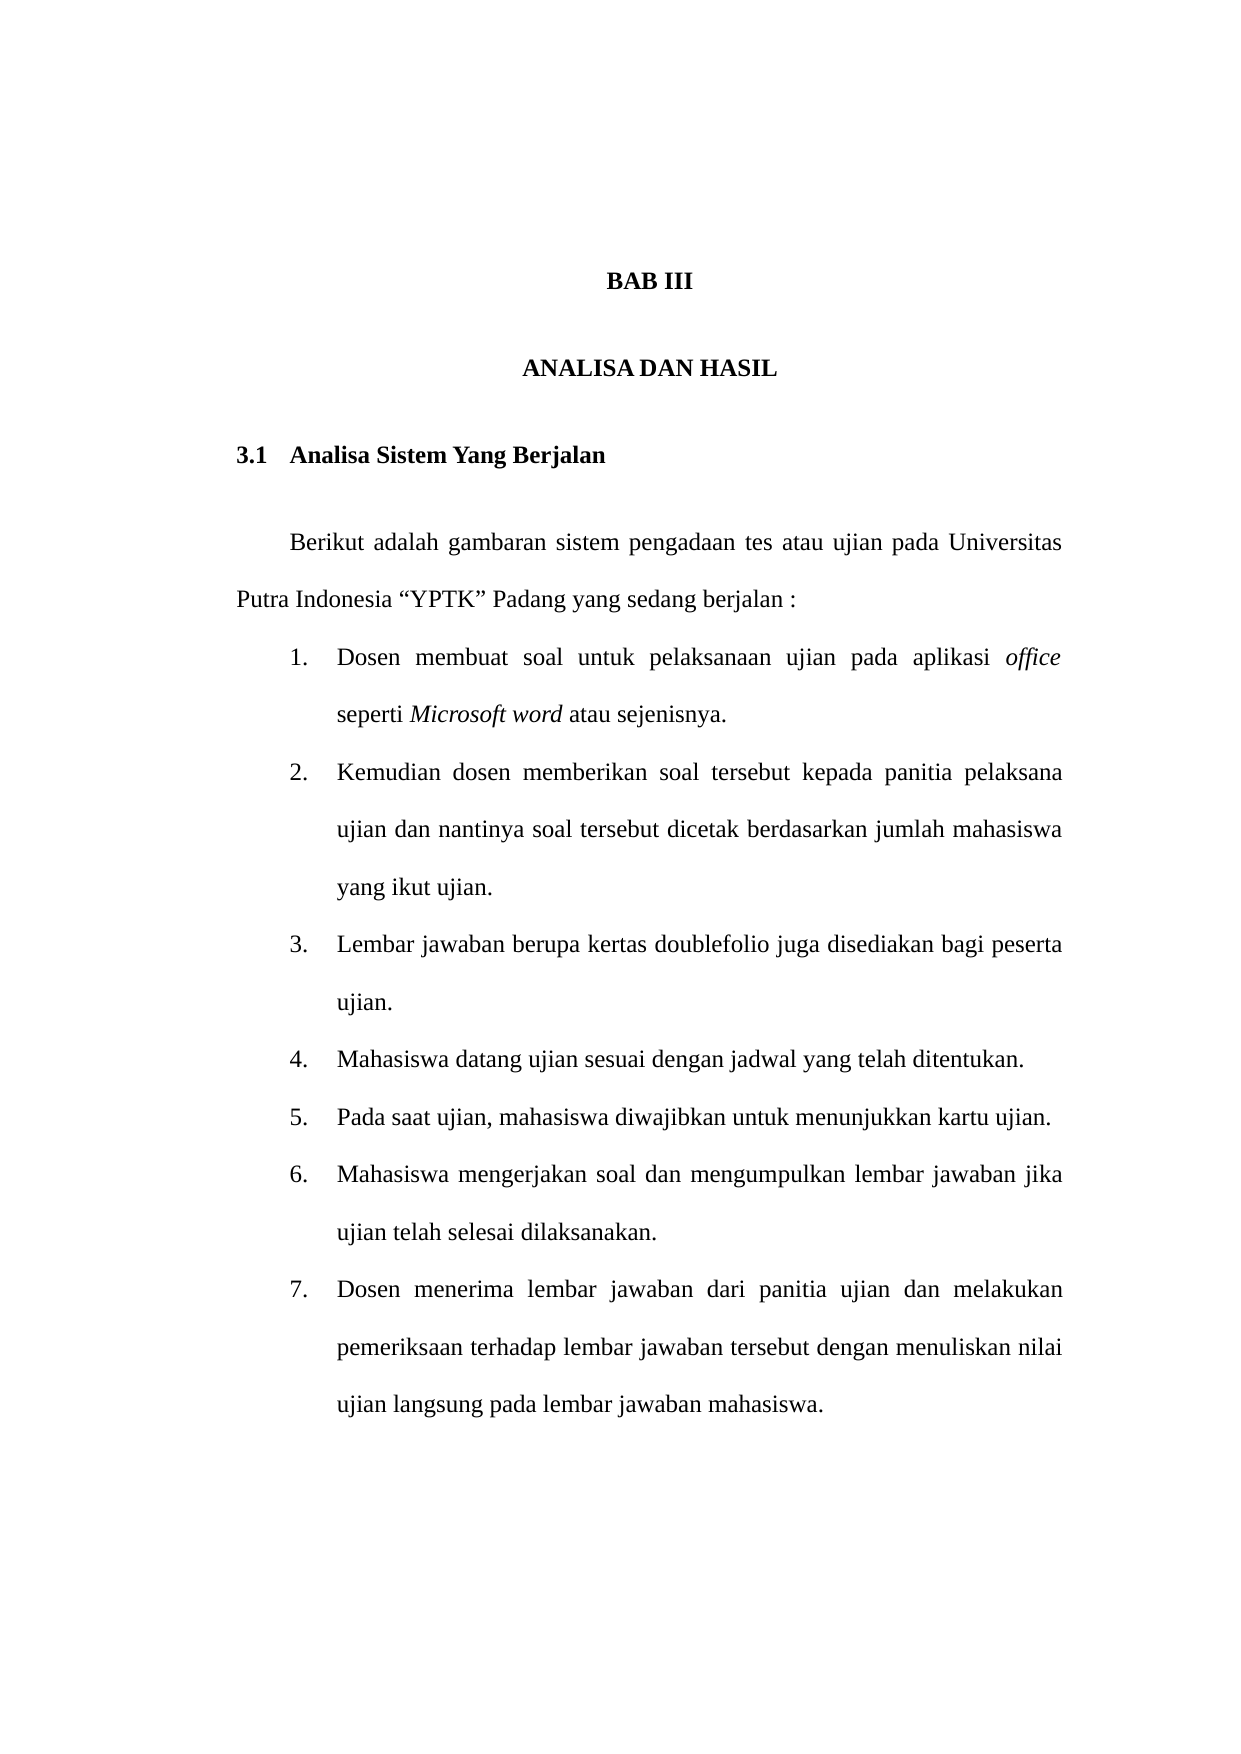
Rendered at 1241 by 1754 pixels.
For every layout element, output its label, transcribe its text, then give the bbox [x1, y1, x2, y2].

list Dosen membuat soal untuk pelaksanaan ujian pada aplikasi office seperti Microsoft word atau sejenisnya. [289, 642, 1063, 728]
list Pada saat ujian, mahasiswa diwajibkan untuk menunjukkan kartu ujian. [289, 1102, 1063, 1130]
list Lembar jawaban berupa kertas doublefolio juga disediakan bagi peserta ujian. [289, 929, 1063, 1015]
text Berikut adalah gambaran sistem pengadaan tes atau ujian pada Universitas Putra Indonesia “YPTK” Padang yang sedang berjalan : [236, 527, 1063, 613]
list Kemudian dosen memberikan soal tersebut kepada panitia pelaksana ujian dan nantinya soal tersebut dicetak berdasarkan jumlah mahasiswa yang ikut ujian. [289, 757, 1063, 900]
list Dosen menerima lembar jawaban dari panitia ujian dan melakukan pemeriksaan terhadap lembar jawaban tersebut dengan menuliskan nilai ujian langsung pada lembar jawaban mahasiswa. [289, 1274, 1063, 1418]
list Mahasiswa mengerjakan soal dan mengumpulkan lembar jawaban jika ujian telah selesai dilaksanakan. [289, 1159, 1063, 1245]
subtitle 3.1 Analisa Sistem Yang Berjalan [236, 440, 1063, 468]
subtitle ANALISA DAN HASIL [236, 353, 1063, 381]
list Mahasiswa datang ujian sesuai dengan jadwal yang telah ditentukan. [289, 1044, 1063, 1073]
subtitle BAB III [236, 266, 1063, 294]
